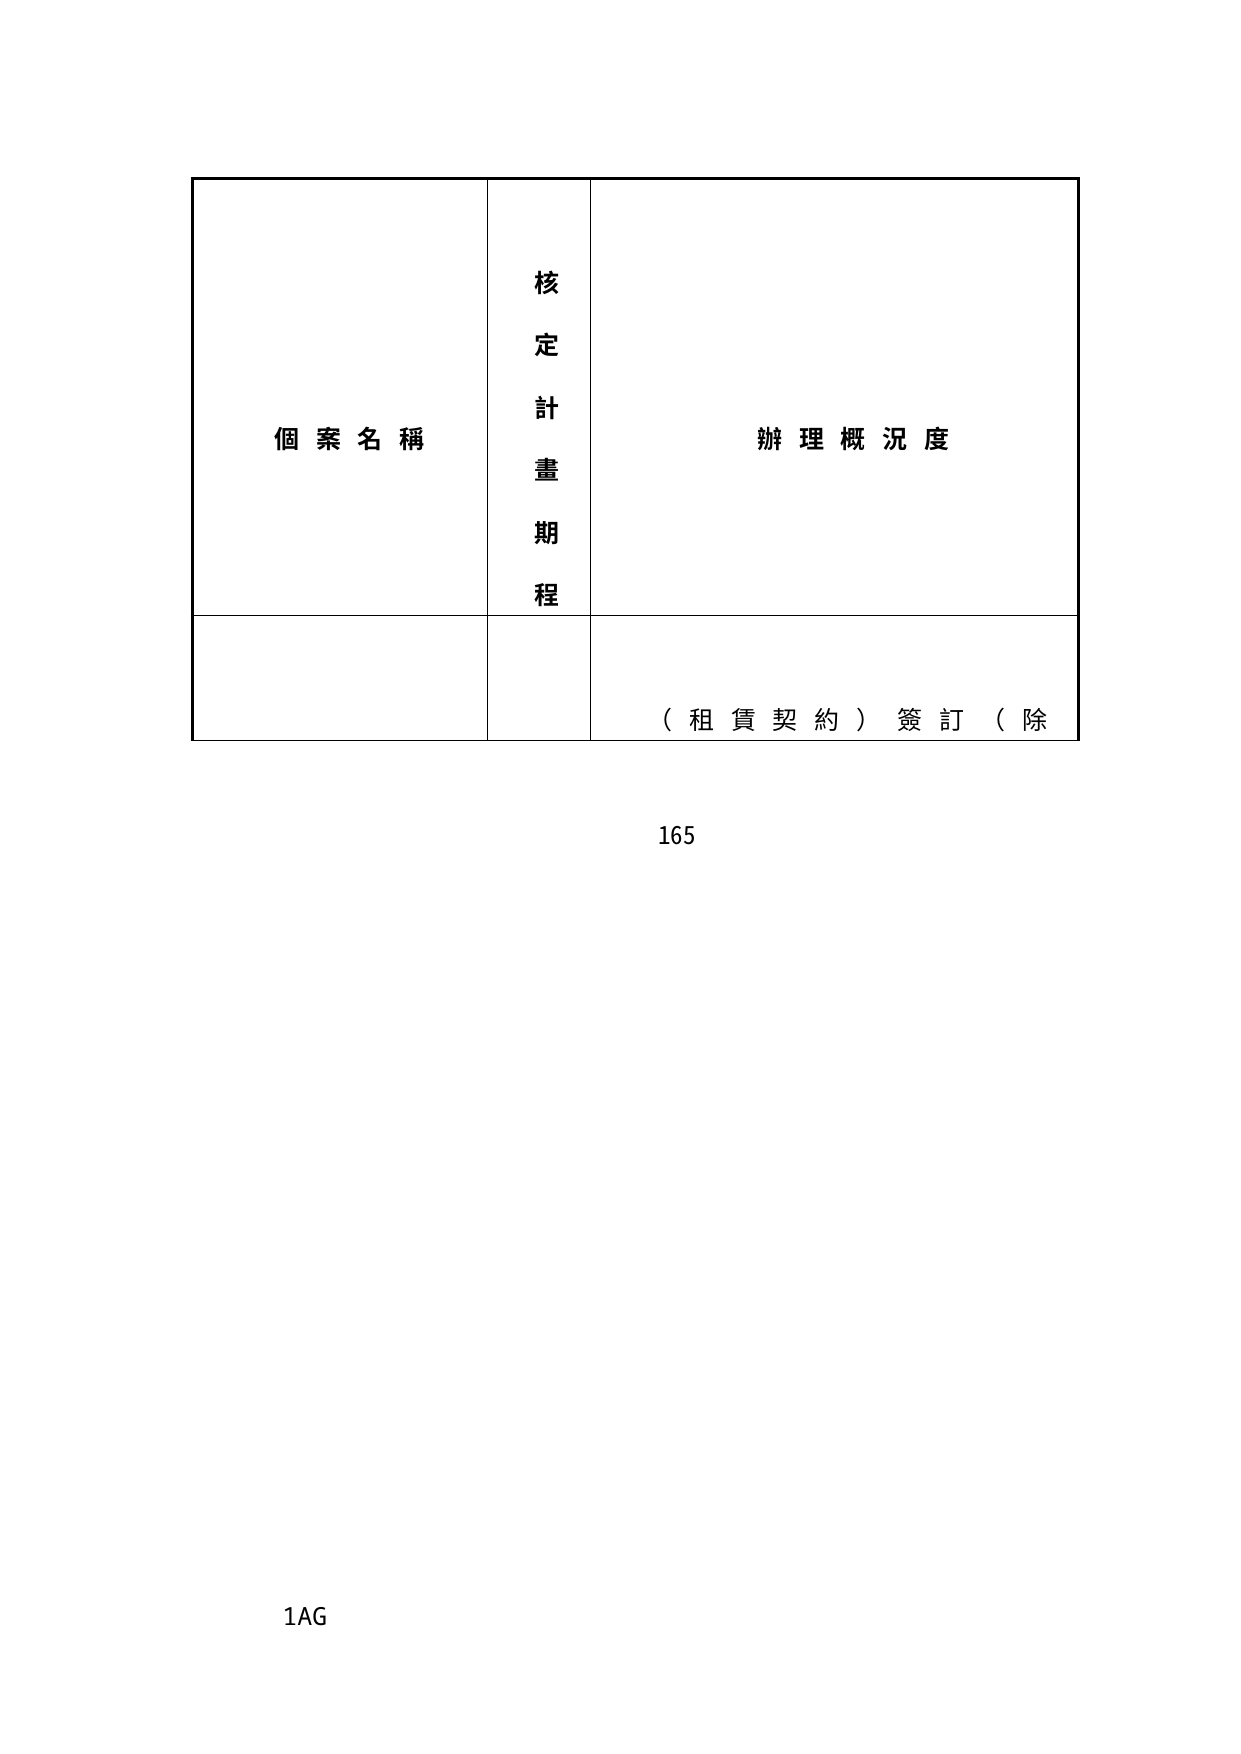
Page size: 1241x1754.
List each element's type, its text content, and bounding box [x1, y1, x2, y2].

table_header 核定計畫期程 [488, 180, 590, 615]
table_header 辦理概況度 [591, 180, 1077, 615]
table_cell （租賃契約）簽訂（除 [591, 616, 1077, 740]
table_cell [194, 616, 487, 740]
table_header 個案名稱 [194, 180, 487, 615]
table_cell [488, 616, 590, 740]
